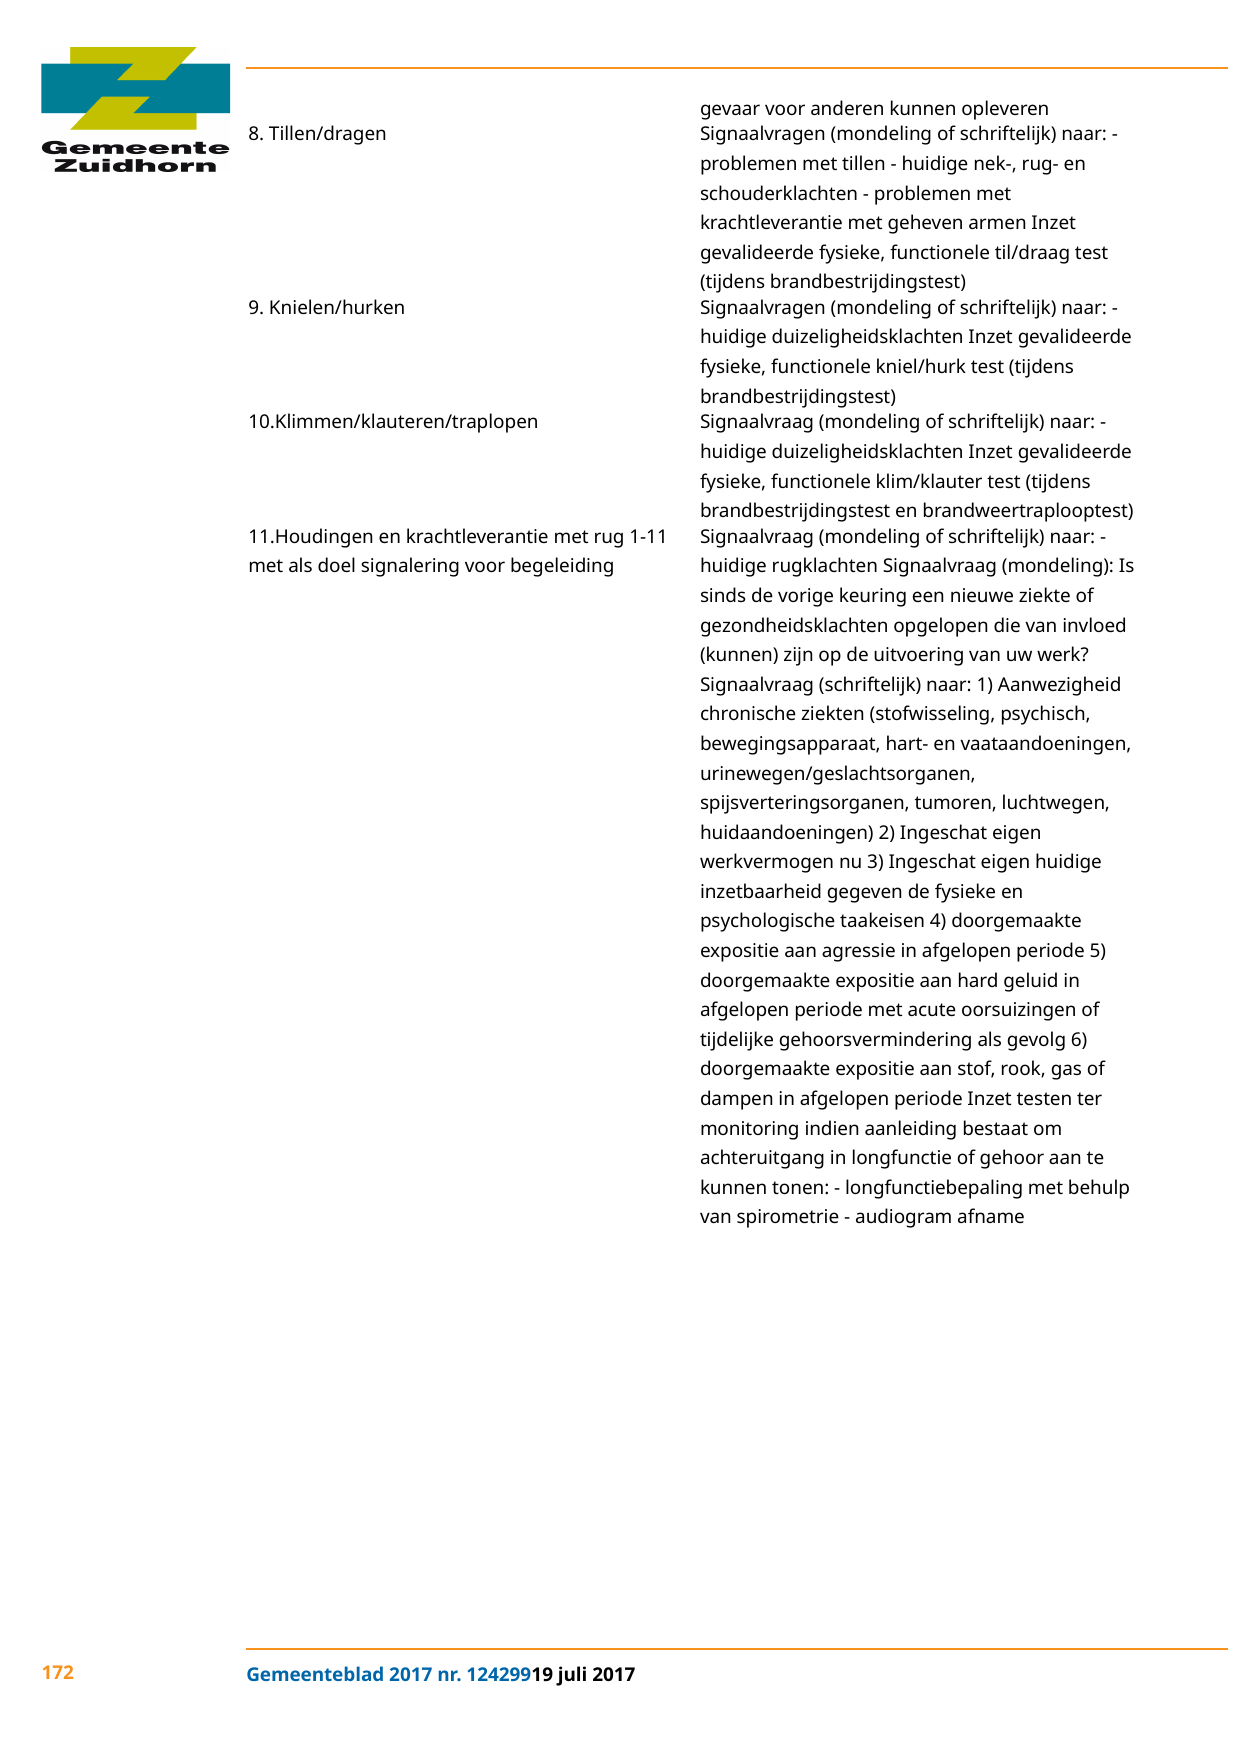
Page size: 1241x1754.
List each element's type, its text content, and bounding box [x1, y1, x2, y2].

table_cell 8. Tillen/dragen [248, 121, 700, 294]
table_cell 11.Houdingen en krachtleverantie met rug 1-11 met als doel signalering voor begeleiding [248, 523, 700, 1229]
picture [41, 47, 231, 172]
table_cell Signaalvragen (mondeling of schriftelijk) naar: - huidige duizeligheidsklachten Inzet gevalideerde fysieke, functionele kniel/hurk test (tijdens brandbestrijdingstest) [700, 294, 1152, 409]
table_cell [248, 95, 700, 121]
table_cell Signaalvraag (mondeling of schriftelijk) naar: - huidige rugklachten Signaalvraag (mondeling): Is sinds de vorige keuring een nieuwe ziekte of gezondheidsklachten opgelopen die van invloed (kunnen) zijn op de uitvoering van uw werk? Signaalvraag (schriftelijk) naar: 1) Aanwezigheid chronische ziekten (stofwisseling, psychisch, bewegingsapparaat, hart- en vaataandoeningen, urinewegen/geslachtsorganen, spijsverteringsorganen, tumoren, luchtwegen, huidaandoeningen) 2) Ingeschat eigen werkvermogen nu 3) Ingeschat eigen huidige inzetbaarheid gegeven de fysieke en psychologische taakeisen 4) doorgemaakte expositie aan agressie in afgelopen periode 5) doorgemaakte expositie aan hard geluid in afgelopen periode met acute oorsuizingen of tijdelijke gehoorsvermindering als gevolg 6) doorgemaakte expositie aan stof, rook, gas of dampen in afgelopen periode Inzet testen ter monitoring indien aanleiding bestaat om achteruitgang in longfunctie of gehoor aan te kunnen tonen: - longfunctiebepaling met behulp van spirometrie - audiogram afname [700, 523, 1152, 1229]
table_cell Signaalvraag (mondeling of schriftelijk) naar: - huidige duizeligheidsklachten Inzet gevalideerde fysieke, functionele klim/klauter test (tijdens brandbestrijdingstest en brandweertraplooptest) [700, 409, 1152, 523]
table_cell gevaar voor anderen kunnen opleveren [700, 95, 1152, 121]
table_cell 9. Knielen/hurken [248, 294, 700, 409]
table_cell Signaalvragen (mondeling of schriftelijk) naar: - problemen met tillen - huidige nek-, rug- en schouderklachten - problemen met krachtleverantie met geheven armen Inzet gevalideerde fysieke, functionele til/draag test (tijdens brandbestrijdingstest) [700, 121, 1152, 294]
table_cell 10.Klimmen/klauteren/traplopen [248, 409, 700, 523]
